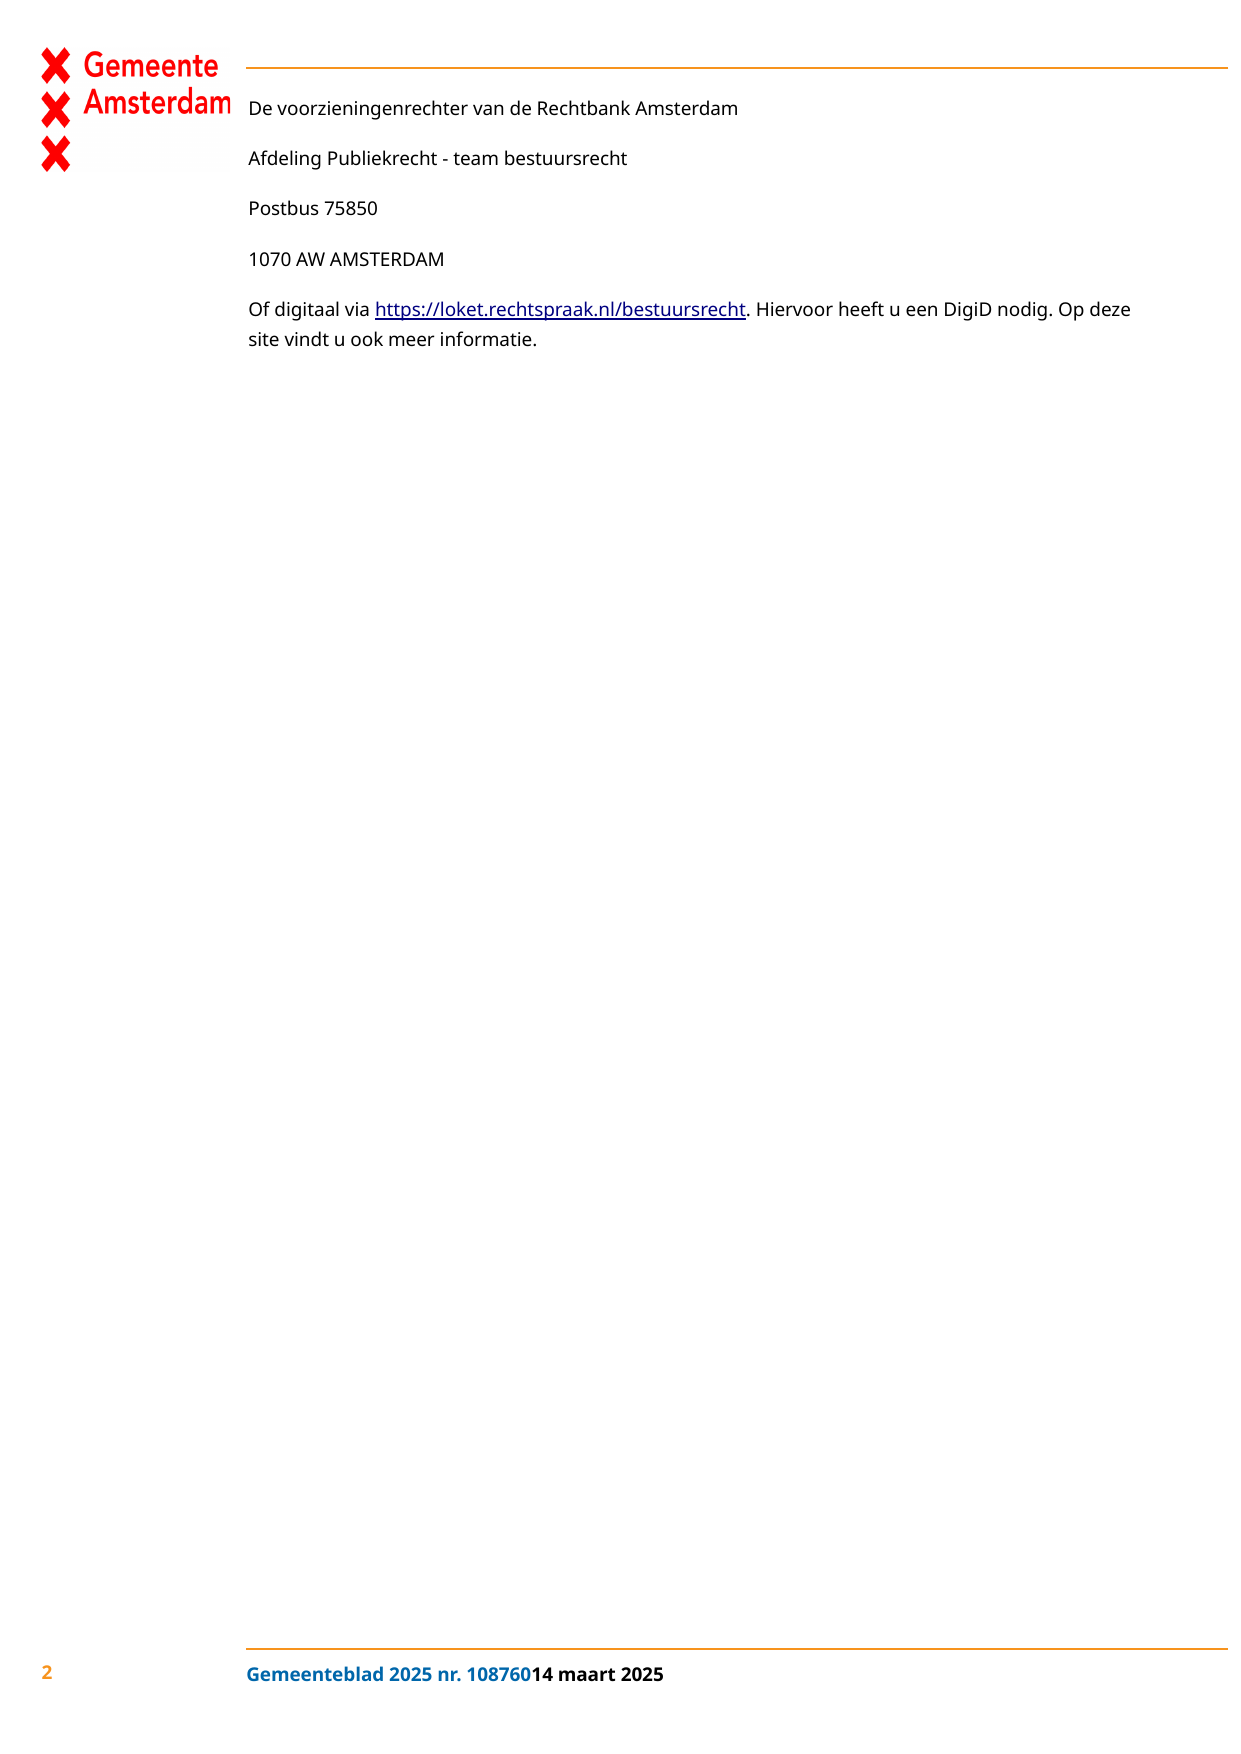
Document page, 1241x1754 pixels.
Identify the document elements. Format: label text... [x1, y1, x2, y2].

text 1070 AW AMSTERDAM [248, 246, 1152, 272]
text Of digitaal via https://loket.rechtspraak.nl/bestuursrecht. Hiervoor heeft u een DigiD nodig. Op deze site vindt u ook meer informatie. [248, 296, 1152, 352]
text Postbus 75850 [248, 196, 1152, 221]
text Afdeling Publiekrecht - team bestuursrecht [248, 145, 1152, 171]
picture [41, 47, 231, 172]
text De voorzieningenrechter van de Rechtbank Amsterdam [248, 95, 1152, 121]
